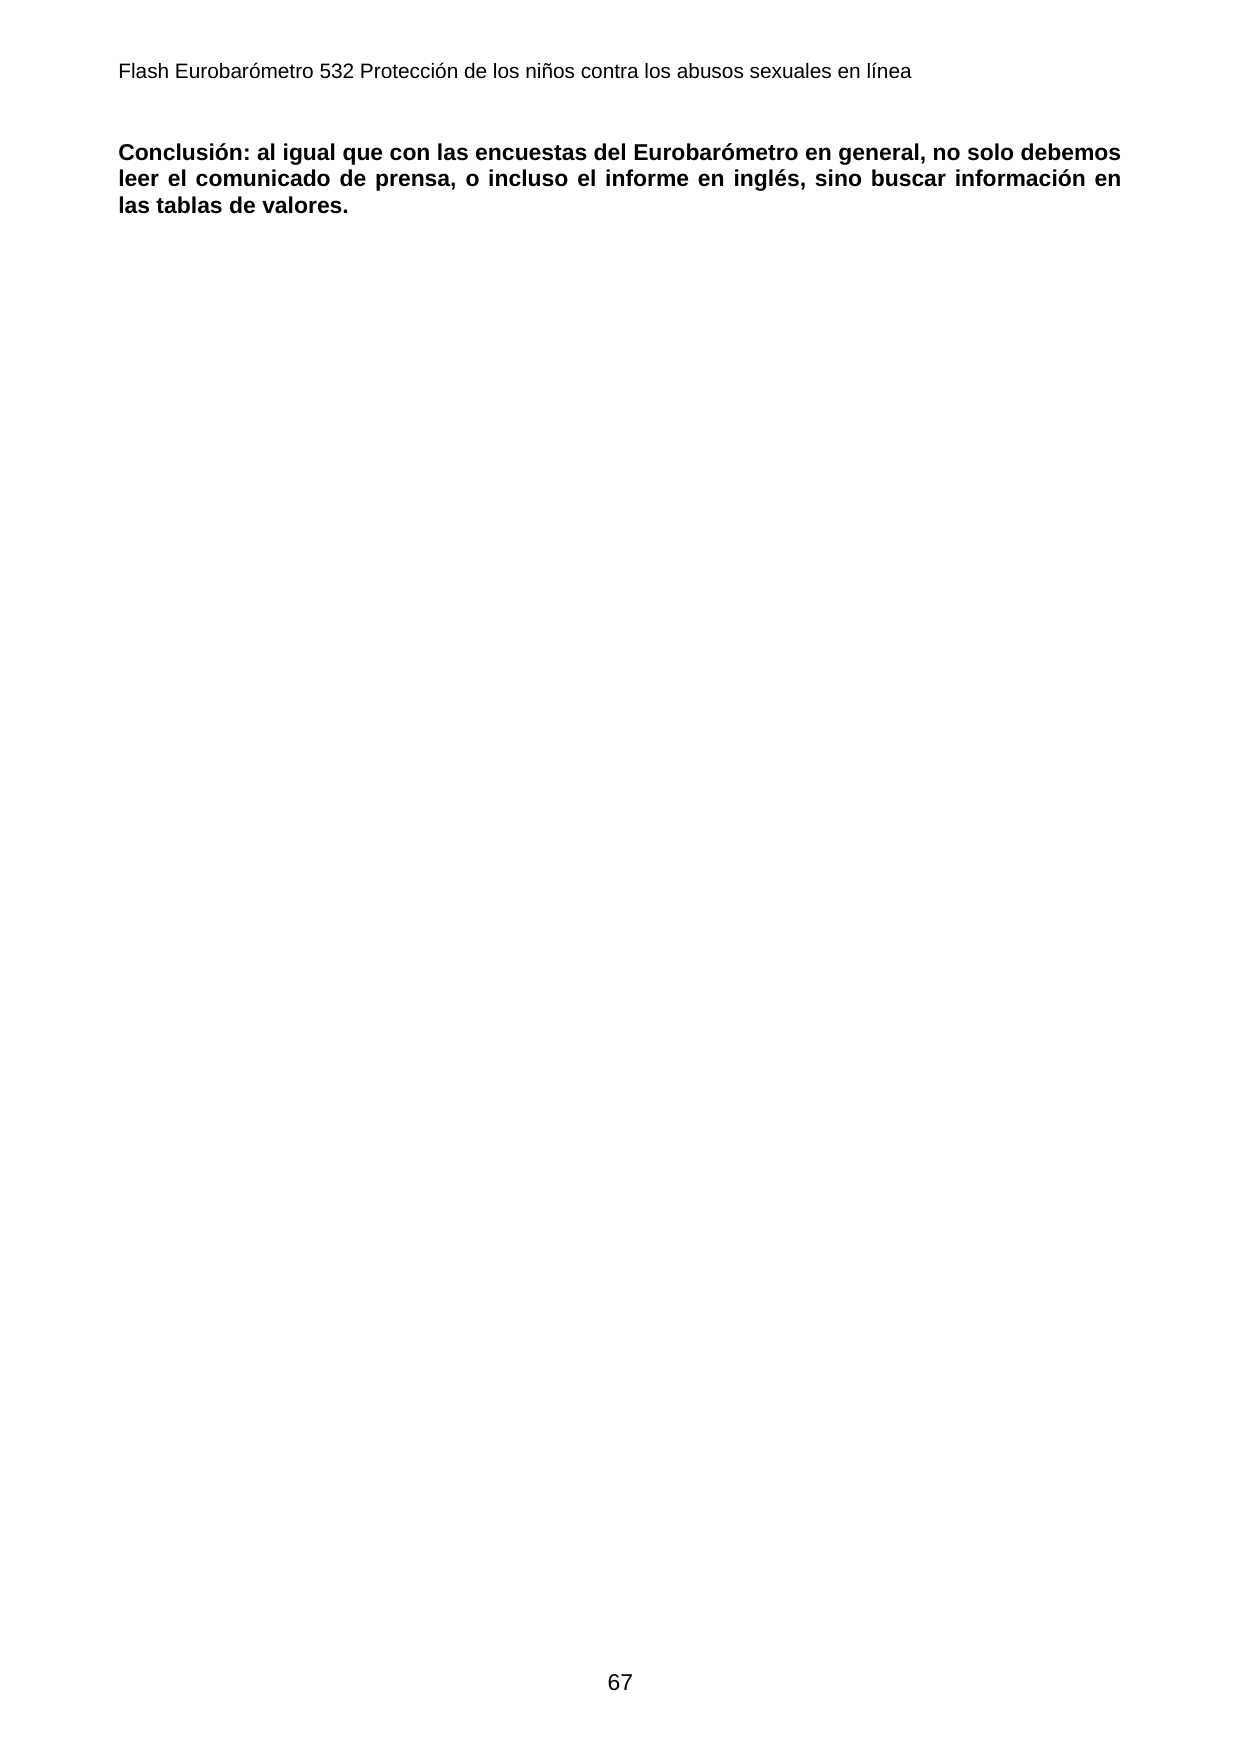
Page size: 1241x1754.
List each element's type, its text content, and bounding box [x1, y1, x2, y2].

text Conclusión: al igual que con las encuestas del Eurobarómetro en general, no solo debemos leer el comunicado de prensa, o incluso el informe en inglés, sino buscar información en las tablas de valores. [118, 139, 1122, 218]
